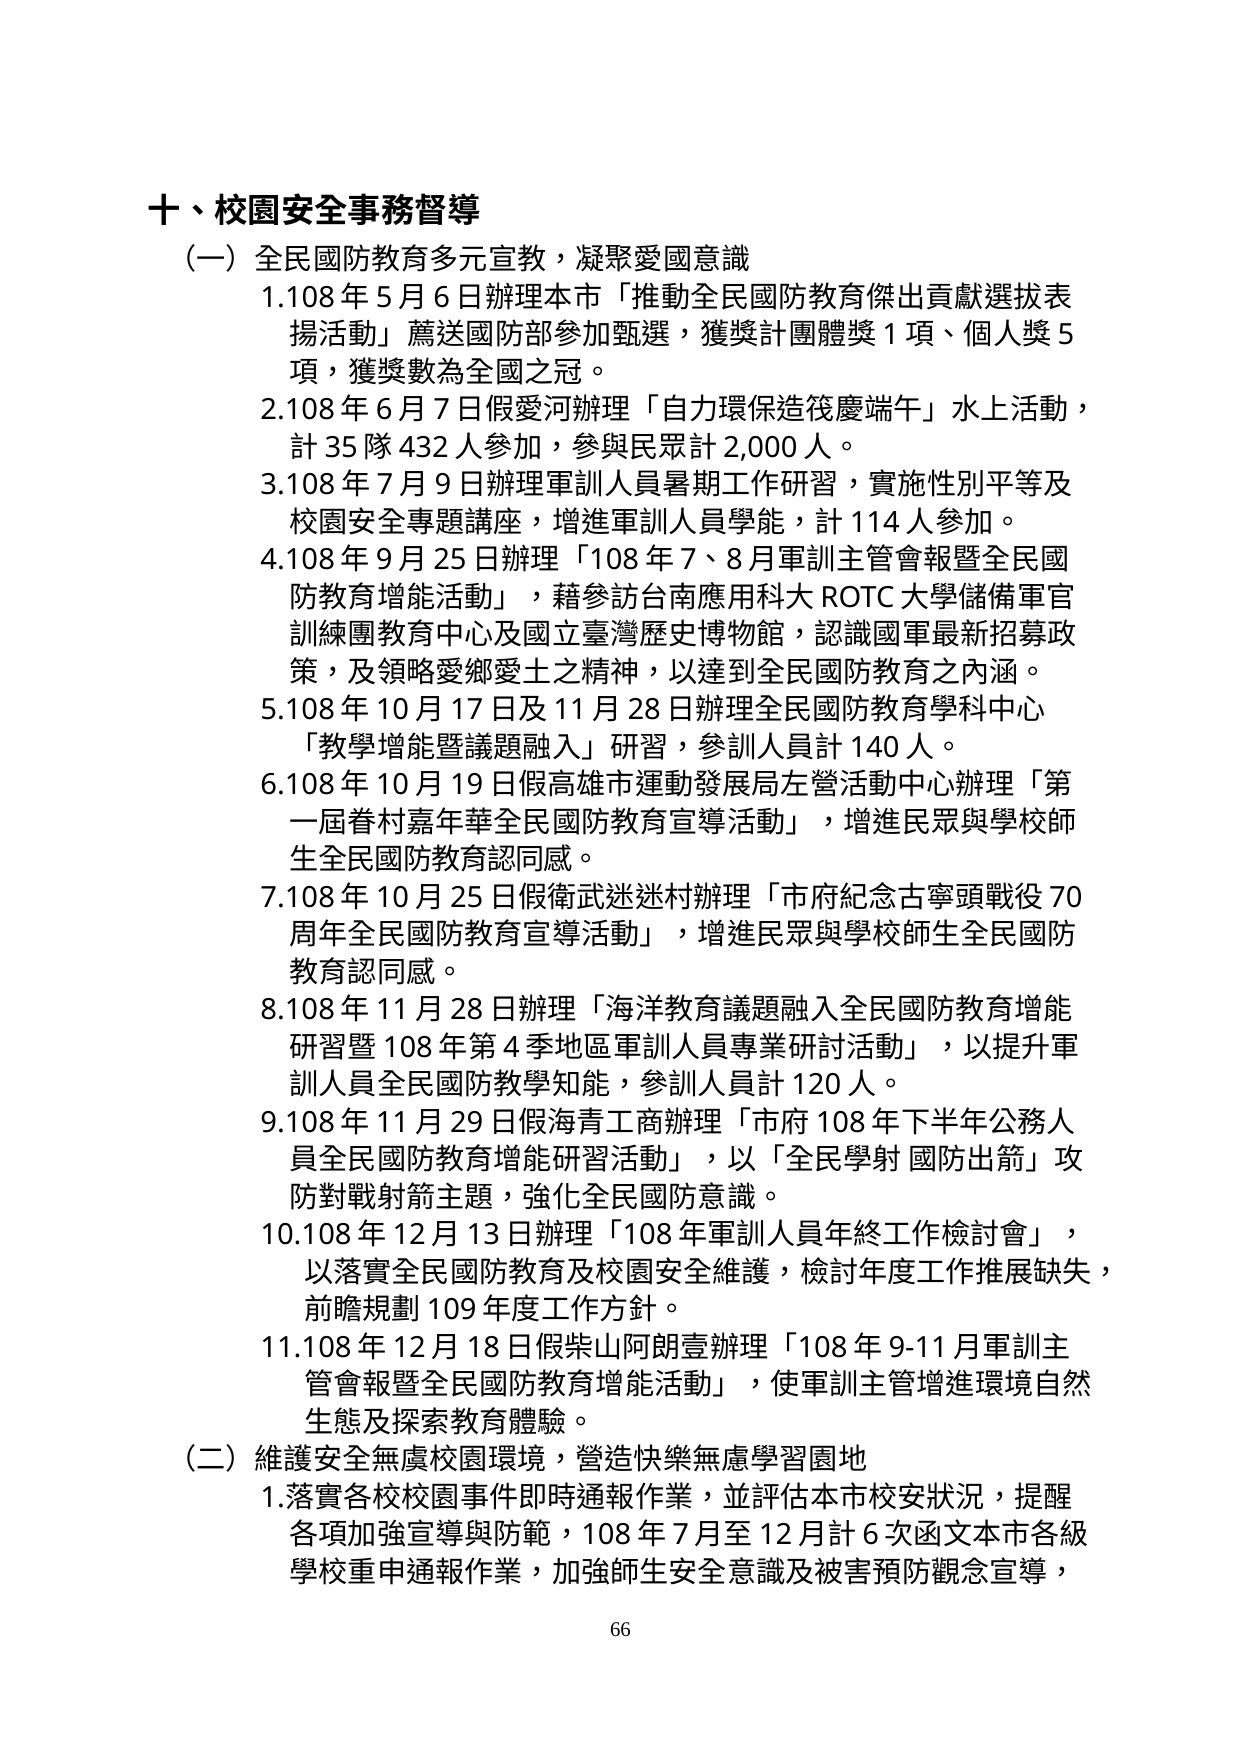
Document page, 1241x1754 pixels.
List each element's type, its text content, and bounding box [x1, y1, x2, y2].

text 11.108年12月18日假柴山阿朗壹辦理「108年9-11月軍訓主管會報暨全民國防教育增能活動」，使軍訓主管增進環境自然生態及探索教育體驗。 [260, 1327, 1092, 1439]
text （一）全民國防教育多元宣教，凝聚愛國意識 [148, 239, 1092, 277]
text 2.108年6月7日假愛河辦理「自力環保造筏慶端午」水上活動，計35隊432人參加，參與民眾計2,000人。 [260, 389, 1092, 464]
text 4.108年9月25日辦理「108年7、8月軍訓主管會報暨全民國防教育增能活動」，藉參訪台南應用科大ROTC大學儲備軍官訓練團教育中心及國立臺灣歷史博物館，認識國軍最新招募政策，及領略愛鄉愛土之精神，以達到全民國防教育之內涵。 [260, 539, 1092, 689]
text 3.108年7月9日辦理軍訓人員暑期工作研習，實施性別平等及校園安全專題講座，增進軍訓人員學能，計114人參加。 [260, 464, 1092, 539]
text 5.108年10月17日及11月28日辦理全民國防教育學科中心「教學增能暨議題融入」研習，參訓人員計140人。 [260, 689, 1092, 764]
text 10.108年12月13日辦理「108年軍訓人員年終工作檢討會」，以落實全民國防教育及校園安全維護，檢討年度工作推展缺失，前瞻規劃109年度工作方針。 [260, 1214, 1092, 1327]
text 1.落實各校校園事件即時通報作業，並評估本市校安狀況，提醒各項加強宣導與防範，108年7月至12月計6次函文本市各級學校重申通報作業，加強師生安全意識及被害預防觀念宣導， [260, 1477, 1092, 1589]
text 6.108年10月19日假高雄市運動發展局左營活動中心辦理「第一屆眷村嘉年華全民國防教育宣導活動」，增進民眾與學校師生全民國防教育認同感。 [260, 764, 1092, 877]
text 7.108年10月25日假衛武迷迷村辦理「市府紀念古寧頭戰役70周年全民國防教育宣導活動」，增進民眾與學校師生全民國防教育認同感。 [260, 877, 1092, 989]
text 1.108年5月6日辦理本市「推動全民國防教育傑出貢獻選拔表揚活動」薦送國防部參加甄選，獲獎計團體獎1項、個人獎5項，獲獎數為全國之冠。 [260, 277, 1092, 389]
text （二）維護安全無虞校園環境，營造快樂無慮學習園地 [148, 1439, 1092, 1477]
text 9.108年11月29日假海青工商辦理「市府108年下半年公務人員全民國防教育增能研習活動」，以「全民學射 國防出箭」攻防對戰射箭主題，強化全民國防意識。 [260, 1102, 1092, 1214]
text 十、校園安全事務督導 [148, 164, 1092, 239]
text 8.108年11月28日辦理「海洋教育議題融入全民國防教育增能研習暨108年第4季地區軍訓人員專業研討活動」，以提升軍訓人員全民國防教學知能，參訓人員計120人。 [260, 989, 1092, 1102]
